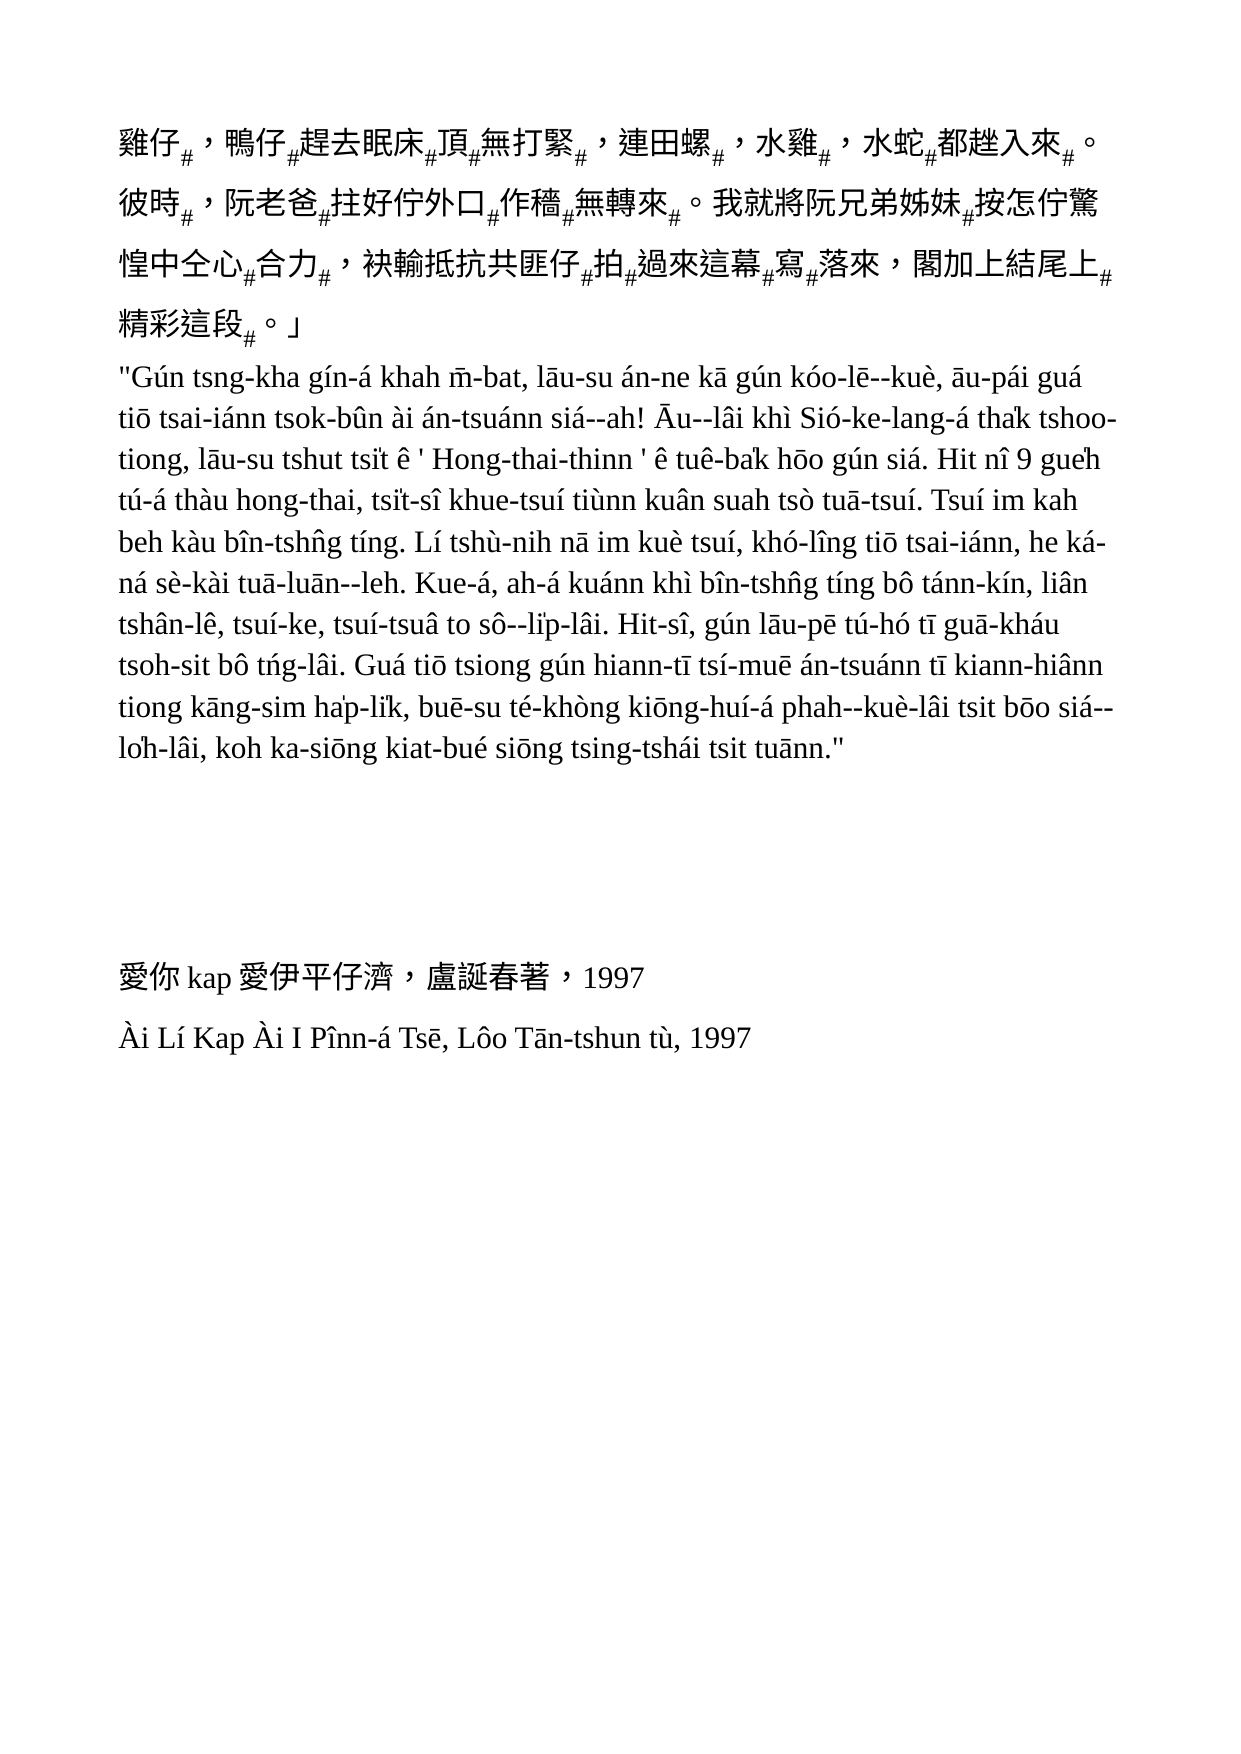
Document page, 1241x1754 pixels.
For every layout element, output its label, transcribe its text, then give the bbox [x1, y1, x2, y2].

text Ài Lí Kap Ài I Pînn-á Tsē, Lôo Tān-tshun tù, 1997 [118, 1019, 1122, 1055]
text 愛你kap愛伊平仔濟，盧誕春著，1997 [118, 952, 1122, 998]
text 雞仔#，鴨仔#趕去眠床#頂#無打緊#，連田螺#，水雞#，水蛇#都趖入來#。彼時#，阮老爸#拄好佇外口#作穡#無轉來#。我就將阮兄弟姊妹#按怎佇驚惶中仝心#合力#，袂輸抵抗共匪仔#拍#過來這幕#寫#落來，閣加上結尾上#精彩這段#。」 "Gún tsng-kha gín-á khah m̄-bat, lāu-su án-ne kā gún kóo-lē--kuè, āu-pái guá tiō tsai-iánn tsok-bûn ài án-tsuánn siá--ah! Āu--lâi khì Sió-ke-lang-á tha̍k tshoo-tiong, lāu-su tshut tsi̍t ê ' Hong-thai-thinn ' ê tuê-ba̍k hōo gún siá. Hit nî 9 gue̍h tú-á thàu hong-thai, tsi̍t-sî khue-tsuí tiùnn kuân suah tsò tuā-tsuí. Tsuí im kah beh kàu bîn-tshn̂g tíng. Lí tshù-nih nā im kuè tsuí, khó-lîng tiō tsai-iánn, he ká-ná sè-kài tuā-luān--leh. Kue-á, ah-á kuánn khì bîn-tshn̂g tíng bô tánn-kín, liân tshân-lê, tsuí-ke, tsuí-tsuâ to sô--li̍p-lâi. Hit-sî, gún lāu-pē tú-hó tī guā-kháu tsoh-sit bô tńg-lâi. Guá tiō tsiong gún hiann-tī tsí-muē án-tsuánn tī kiann-hiânn tiong kāng-sim ha̍p-li̍k, buē-su té-khòng kiōng-huí-á phah--kuè-lâi tsit bōo siá--lo̍h-lâi, koh ka-siōng kiat-bué siōng tsing-tshái tsit tuānn." [118, 118, 1122, 765]
